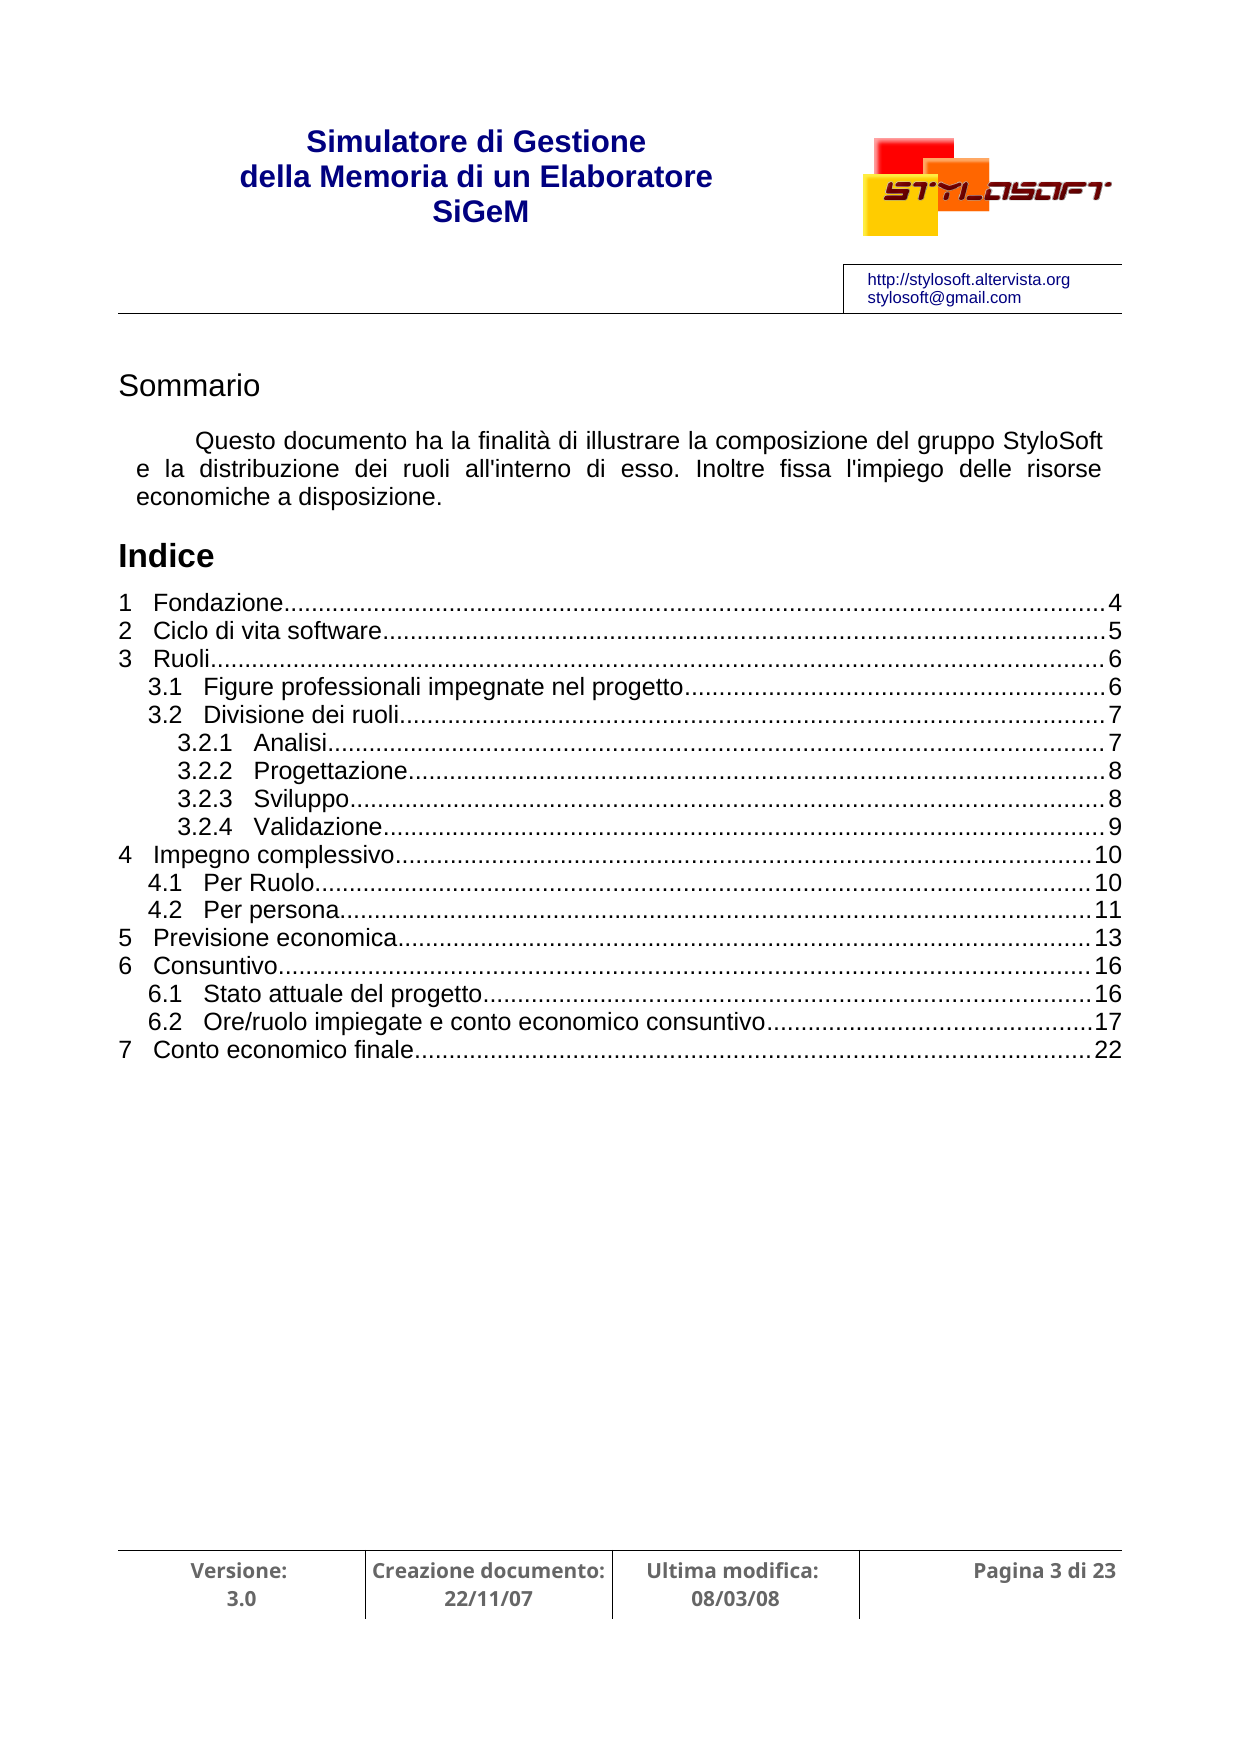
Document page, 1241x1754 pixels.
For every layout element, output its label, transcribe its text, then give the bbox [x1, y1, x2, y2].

picture [848, 123, 1117, 247]
text 5 Previsione economica 13 [118, 924, 1122, 952]
text 3.2.2 Progettazione 8 [177, 757, 1122, 784]
text Sommario [118, 368, 1104, 403]
text 1 Fondazione 4 [118, 589, 1122, 617]
text 3.2.3 Sviluppo 8 [177, 784, 1122, 812]
text 3.2 Divisione dei ruoli 7 [148, 701, 1122, 729]
text 4.2 Per persona 11 [148, 896, 1122, 924]
text 6 Consuntivo 16 [118, 952, 1122, 980]
text 3 Ruoli 6 [118, 645, 1122, 673]
text Questo documento ha la finalità di illustrare la composizione del gruppo StyloSoft e la distribuzione dei ruoli all'interno di esso. Inoltre fissa l'impiego delle risorse economiche a disposizione. [136, 427, 1104, 511]
text 3.1 Figure professionali impegnate nel progetto 6 [148, 673, 1122, 701]
text 4 Impegno complessivo 10 [118, 840, 1122, 868]
text 3.2.4 Validazione 9 [177, 812, 1122, 840]
text 7 Conto economico finale 22 [118, 1036, 1122, 1064]
text 2 Ciclo di vita software 5 [118, 617, 1122, 645]
subtitle Indice [118, 537, 1122, 574]
text 3.2.1 Analisi 7 [177, 729, 1122, 757]
text 4.1 Per Ruolo 10 [148, 868, 1122, 896]
text 6.2 Ore/ruolo impiegate e conto economico consuntivo 17 [148, 1008, 1122, 1036]
text 6.1 Stato attuale del progetto 16 [148, 980, 1122, 1008]
